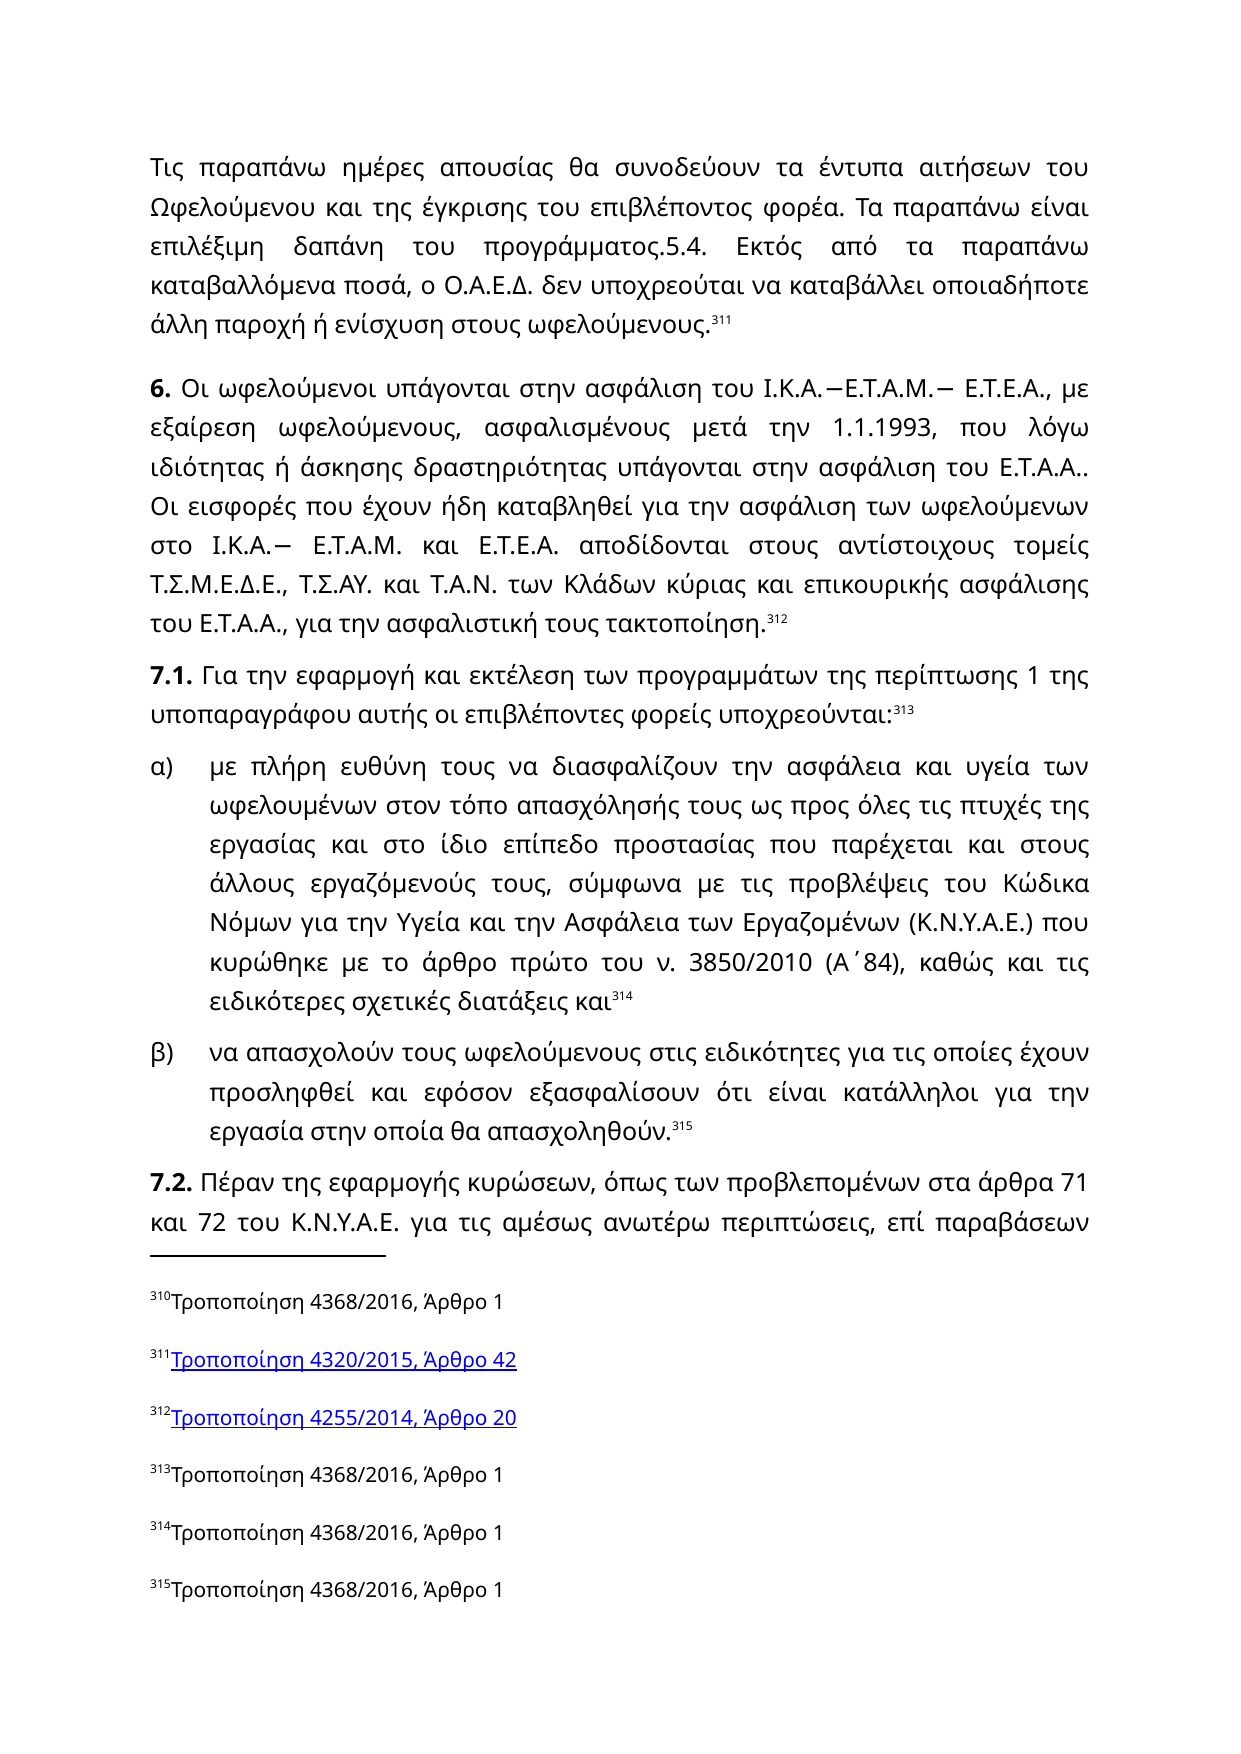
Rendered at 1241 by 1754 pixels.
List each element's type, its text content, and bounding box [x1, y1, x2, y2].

text Τις παραπάνω ημέρες απουσίας θα συνοδεύουν τα έντυπα αιτήσεων του Ωφελούμενου και της έγκρισης του επιβλέποντος φορέα. Τα παραπάνω είναι επιλέξιμη δαπάνη του προγράμματος.5.4. Εκτός από τα παραπάνω καταβαλλόμενα ποσά, ο Ο.Α.Ε.Δ. δεν υποχρεούται να καταβάλλει οποιαδήποτε άλλη παροχή ή ενίσχυση στους ωφελούμενους. [150, 150, 1090, 341]
text 7.2. Πέραν της εφαρμογής κυρώσεων, όπως των προβλεπομένων στα άρθρα 71 και 72 του Κ.Ν.Υ.Α.Ε. για τις αμέσως ανωτέρω περιπτώσεις, επί παραβάσεων [150, 1165, 1090, 1238]
text Τροποποίηση 4320/2015, Άρθρο 42 [150, 1345, 1090, 1373]
text 7.1. Για την εφαρμογή και εκτέλεση των προγραμμάτων της περίπτωσης 1 της υποπαραγράφου αυτής οι επιβλέποντες φορείς υποχρεούνται: [150, 657, 1090, 731]
text Τροποποίηση 4368/2016, Άρθρο 1 [150, 1518, 1090, 1546]
text Τροποποίηση 4368/2016, Άρθρο 1 [150, 1576, 1090, 1604]
text 6. Οι ωφελούμενοι υπάγονται στην ασφάλιση του Ι.Κ.Α.−Ε.Τ.Α.Μ.− Ε.Τ.Ε.Α., με εξαίρεση ωφελούμενους, ασφαλισμένους μετά την 1.1.1993, που λόγω ιδιότητας ή άσκησης δραστηριότητας υπάγονται στην ασφάλιση του Ε.Τ.Α.Α.. Οι εισφορές που έχουν ήδη καταβληθεί για την ασφάλιση των ωφελούμενων στο Ι.Κ.Α.− Ε.Τ.Α.Μ. και Ε.Τ.Ε.Α. αποδίδονται στους αντίστοιχους τομείς Τ.Σ.Μ.Ε.Δ.Ε., Τ.Σ.ΑΥ. και Τ.Α.Ν. των Κλάδων κύριας και επικουρικής ασφάλισης του Ε.Τ.Α.Α., για την ασφαλιστική τους τακτοποίηση. [150, 371, 1090, 640]
list β) να απασχολούν τους ωφελούμενους στις ειδικότητες για τις οποίες έχουν προσληφθεί και εφόσον εξασφαλίσουν ότι είναι κατάλληλοι για την εργασία στην οποία θα απασχοληθούν. [150, 1035, 1090, 1147]
text Τροποποίηση 4368/2016, Άρθρο 1 [150, 1287, 1090, 1316]
text Τροποποίηση 4368/2016, Άρθρο 1 [150, 1460, 1090, 1489]
text Τροποποίηση 4255/2014, Άρθρο 20 [150, 1403, 1090, 1431]
list α) με πλήρη ευθύνη τους να διασφαλίζουν την ασφάλεια και υγεία των ωφελουμένων στον τόπο απασχόλησής τους ως προς όλες τις πτυχές της εργασίας και στο ίδιο επίπεδο προστασίας που παρέχεται και στους άλλους εργαζόμενούς τους, σύμφωνα με τις προβλέψεις του Κώδικα Νόμων για την Υγεία και την Ασφάλεια των Εργαζομένων (Κ.Ν.Υ.Α.Ε.) που κυρώθηκε με το άρθρο πρώτο του ν. 3850/2010 (Α΄84), καθώς και τις ειδικότερες σχετικές διατάξεις και [150, 748, 1090, 1017]
